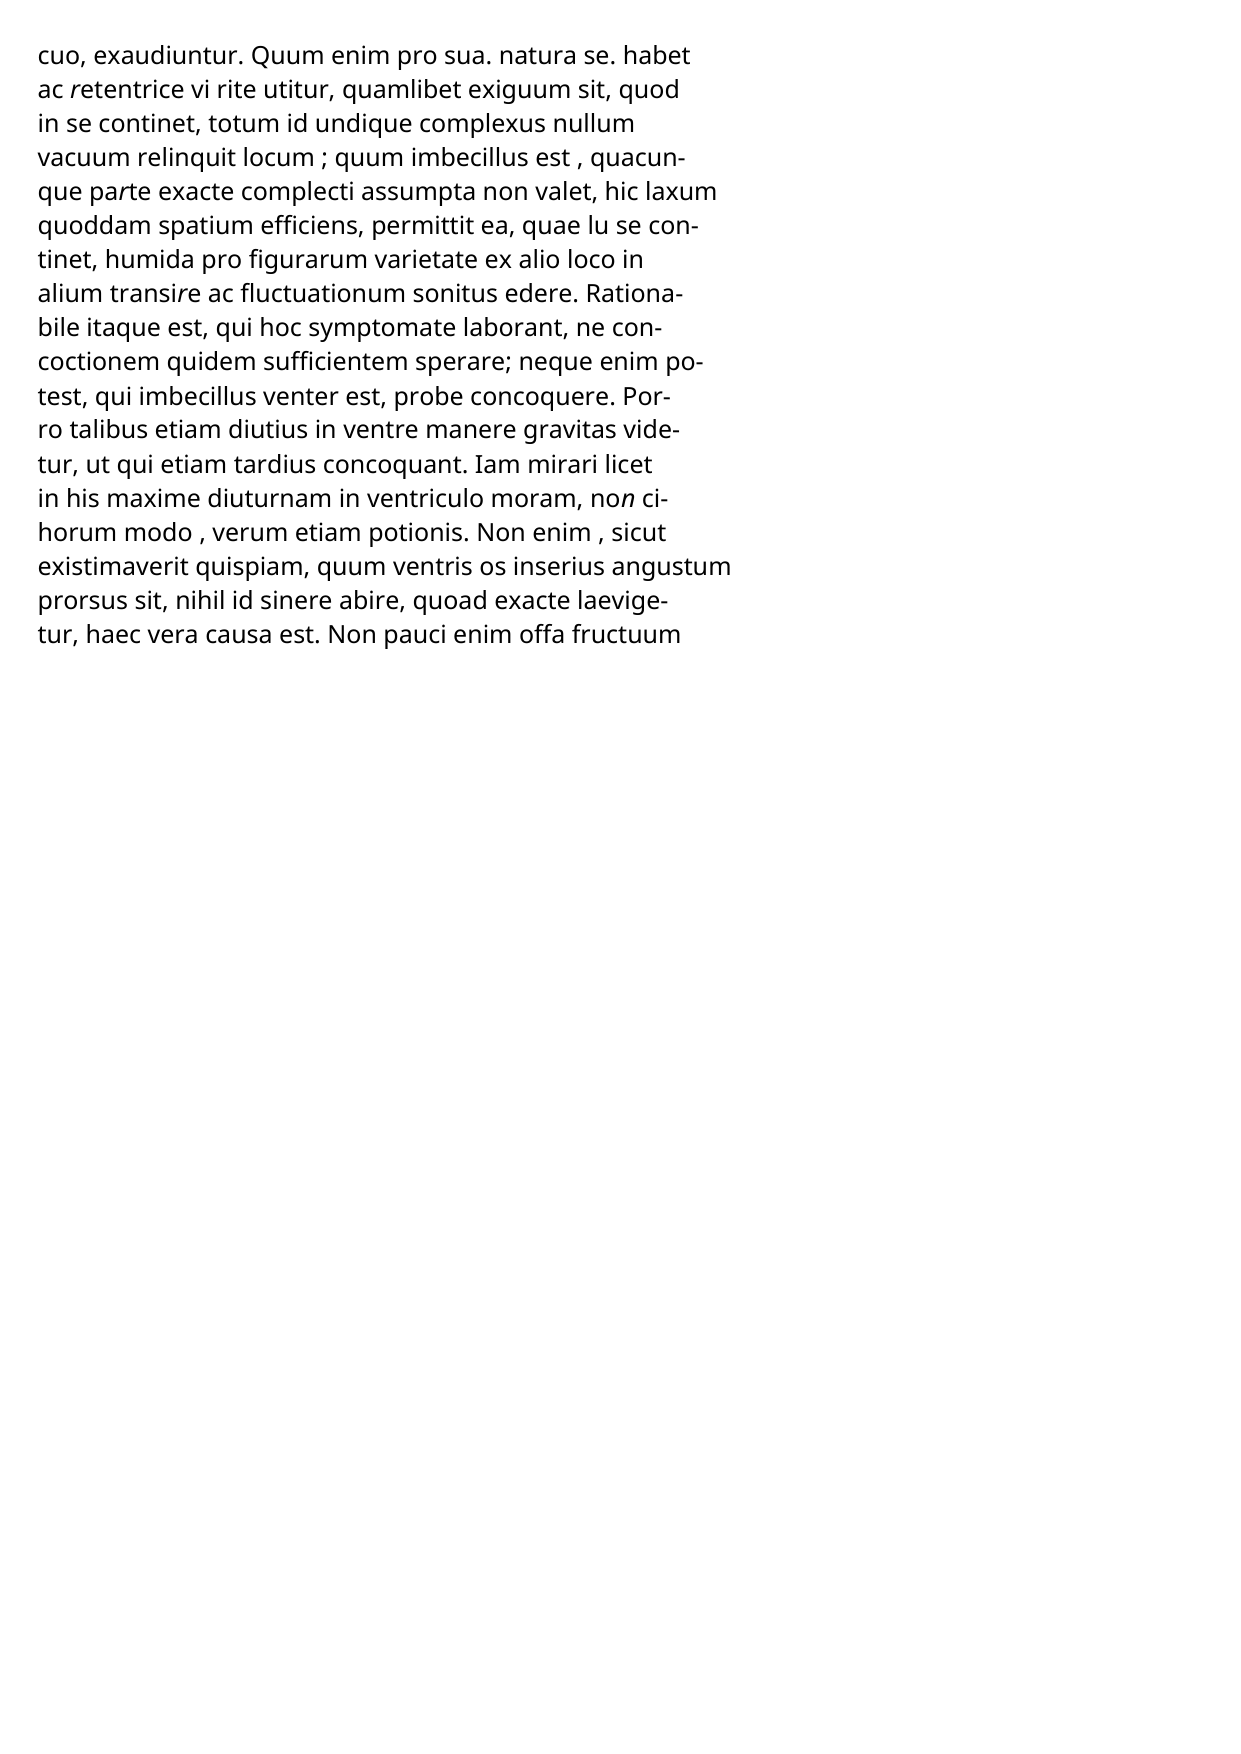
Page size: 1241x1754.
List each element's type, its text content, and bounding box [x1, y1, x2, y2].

text cuo, exaudiuntur. Quum enim pro sua. natura se. habet ac retentrice vi rite utitur, quamlibet exiguum sit, quod in se continet, totum id undique complexus nullum vacuum relinquit locum ; quum imbecillus est , quacun- que parte exacte complecti assumpta non valet, hic laxum quoddam spatium efficiens, permittit ea, quae lu se con- tinet, humida pro figurarum varietate ex alio loco in alium transire ac fluctuationum sonitus edere. Rationa- bile itaque est, qui hoc symptomate laborant, ne con- coctionem quidem sufficientem sperare; neque enim po- test, qui imbecillus venter est, probe concoquere. Por- ro talibus etiam diutius in ventre manere gravitas vide- tur, ut qui etiam tardius concoquant. Iam mirari licet in his maxime diuturnam in ventriculo moram, non ci- horum modo , verum etiam potionis. Non enim , sicut existimaverit quispiam, quum ventris os inserius angustum prorsus sit, nihil id sinere abire, quoad exacte laevige- tur, haec vera causa est. Non pauci enim offa fructuum [37, 37, 1203, 651]
